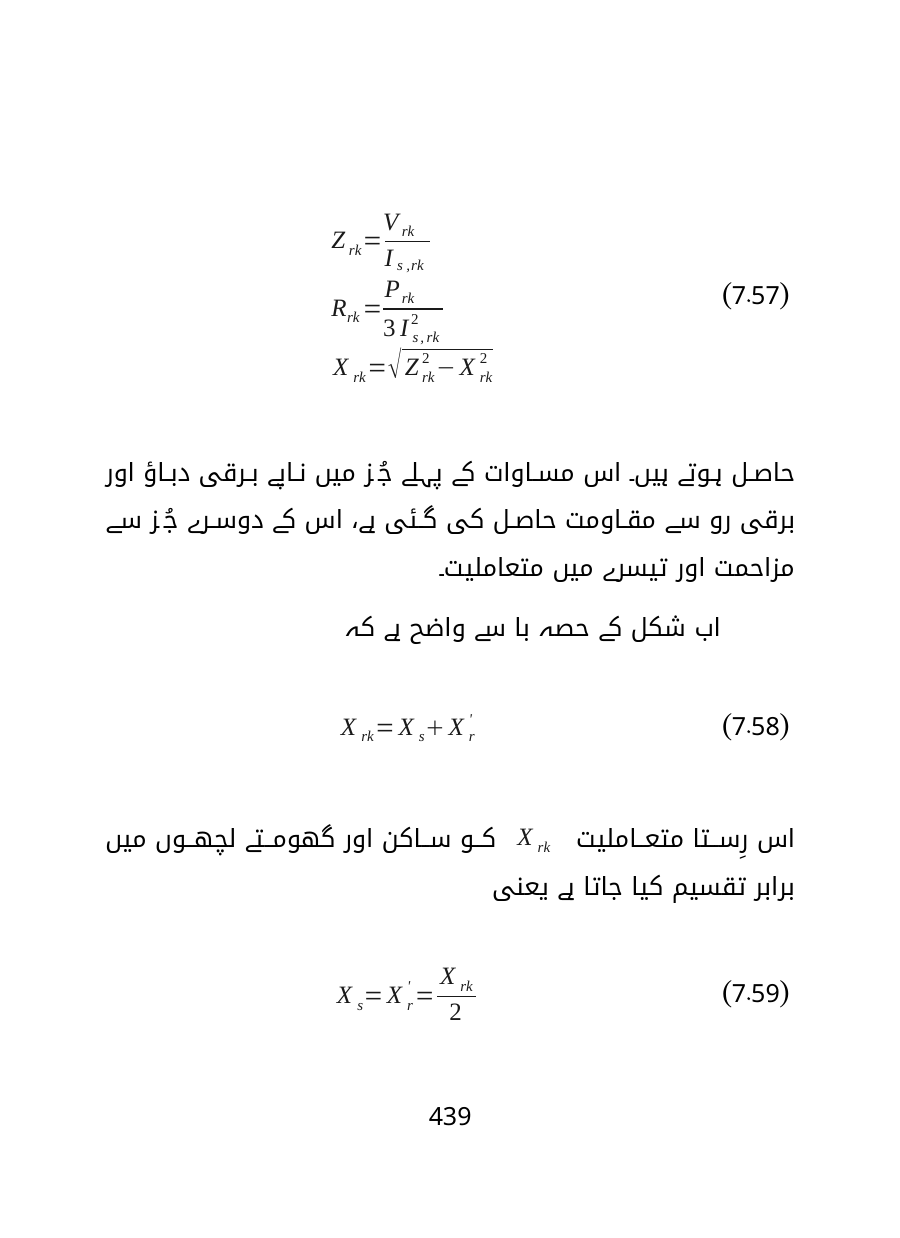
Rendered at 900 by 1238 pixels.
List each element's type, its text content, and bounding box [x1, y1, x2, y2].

table_header [105, 698, 699, 769]
text اس رِستا متعاملیت کو ساکن اور گھومتے لچھوں میں برابر تقسیم کیا جاتا ہے یعنی [105, 816, 795, 911]
text حاصل ہوتے ہیں۔ اس مساوات کے پہلے جُز میں ناپے برقی دباؤ اور برقی رو سے مقاومت حاصل کی گئی ہے، اس کے دوسرے جُز سے مزاحمت اور تیسرے میں متعاملیت۔ [105, 449, 795, 591]
table_header (7.58) [699, 698, 795, 769]
table_header (7.59) [697, 957, 795, 1044]
text اب شکل کے حصہ با سے واضح ہے کہ [105, 604, 795, 651]
table_header [105, 957, 697, 1044]
table_header [105, 203, 708, 403]
table_header (7.57) [708, 203, 795, 403]
